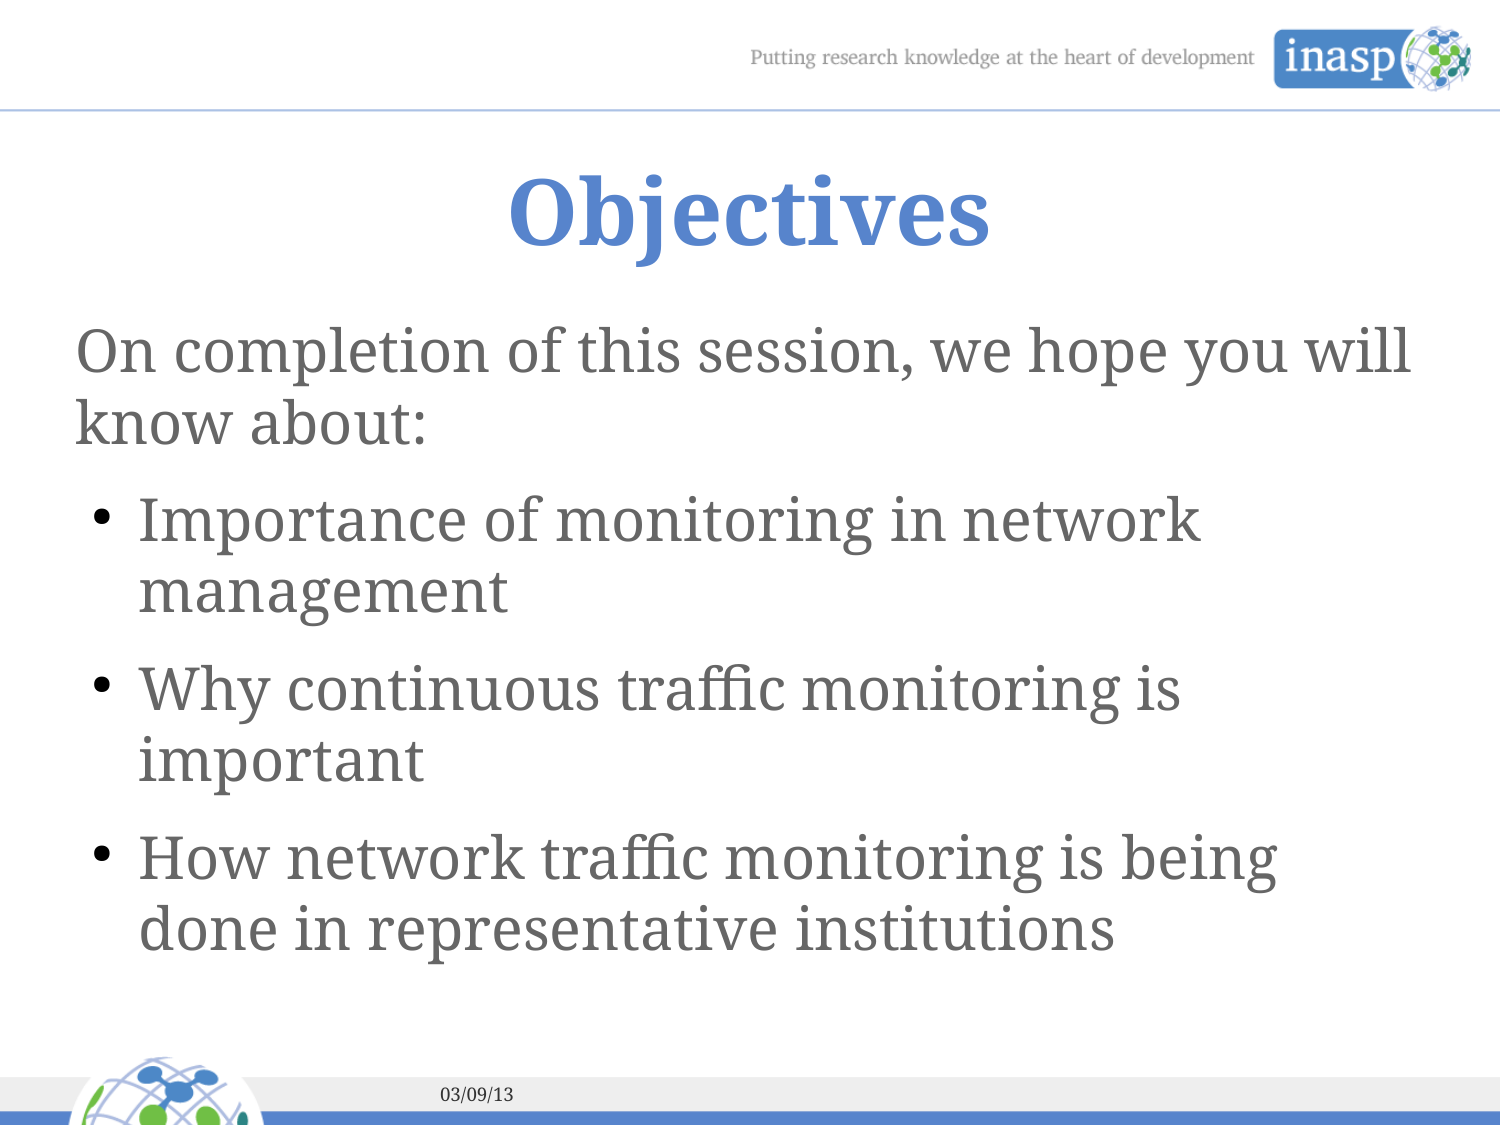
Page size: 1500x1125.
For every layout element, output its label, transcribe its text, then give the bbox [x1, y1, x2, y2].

picture [0, 0, 1500, 1125]
list On completion of this session, we hope you will know about: Importance of monitoring in network management Why continuous traffic monitoring is important How network traffic monitoring is being done in representative institutions [75, 313, 1426, 967]
title Objectives [75, 129, 1426, 313]
